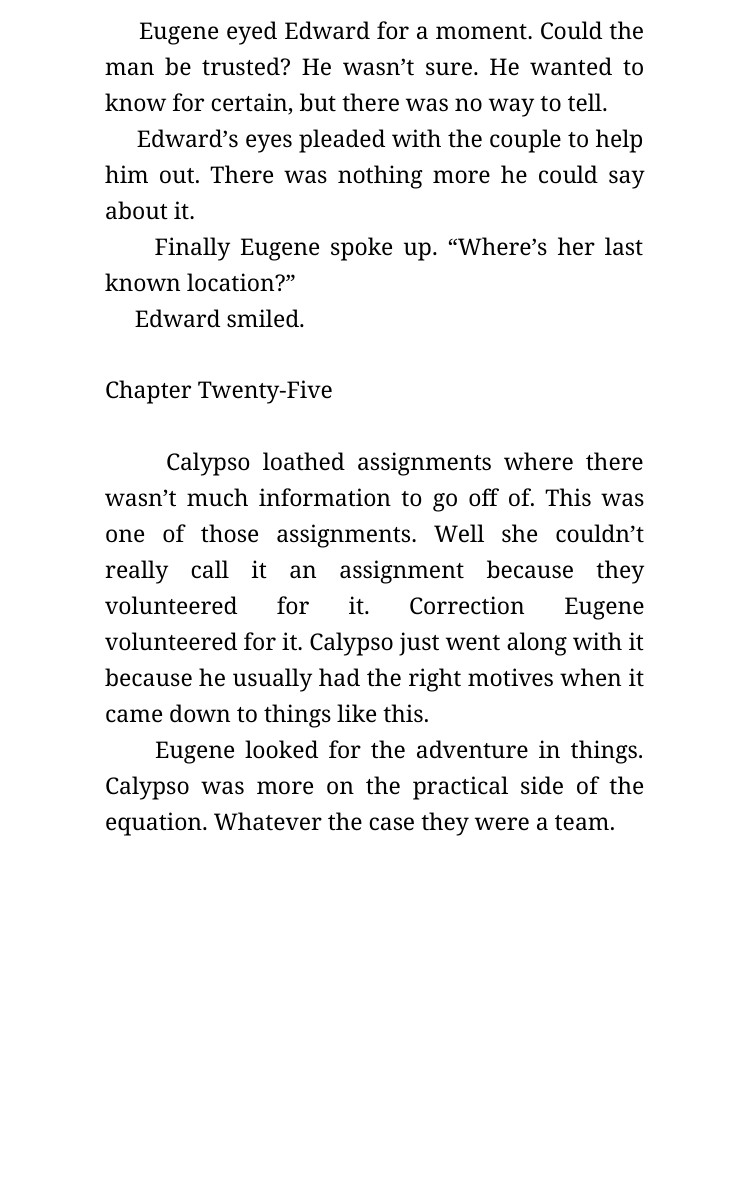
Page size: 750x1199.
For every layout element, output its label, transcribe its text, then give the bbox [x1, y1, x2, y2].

text Eugene looked for the adventure in things. Calypso was more on the practical side of the equation. Whatever the case they were a team. [105, 734, 645, 837]
text Calypso loathed assignments where there wasn’t much information to go off of. This was one of those assignments. Well she couldn’t really call it an assignment because they volunteered for it. Correction Eugene volunteered for it. Calypso just went along with it because he usually had the right motives when it came down to things like this. [105, 446, 645, 729]
text Finally Eugene spoke up. “Where’s her last known location?” [105, 231, 645, 298]
text Chapter Twenty-Five [105, 374, 645, 406]
text Edward smiled. [105, 302, 645, 334]
text Eugene eyed Edward for a moment. Could the man be trusted? He wasn’t sure. He wanted to know for certain, but there was no way to tell. [105, 15, 645, 118]
text Edward’s eyes pleaded with the couple to help him out. There was nothing more he could say about it. [105, 123, 645, 226]
